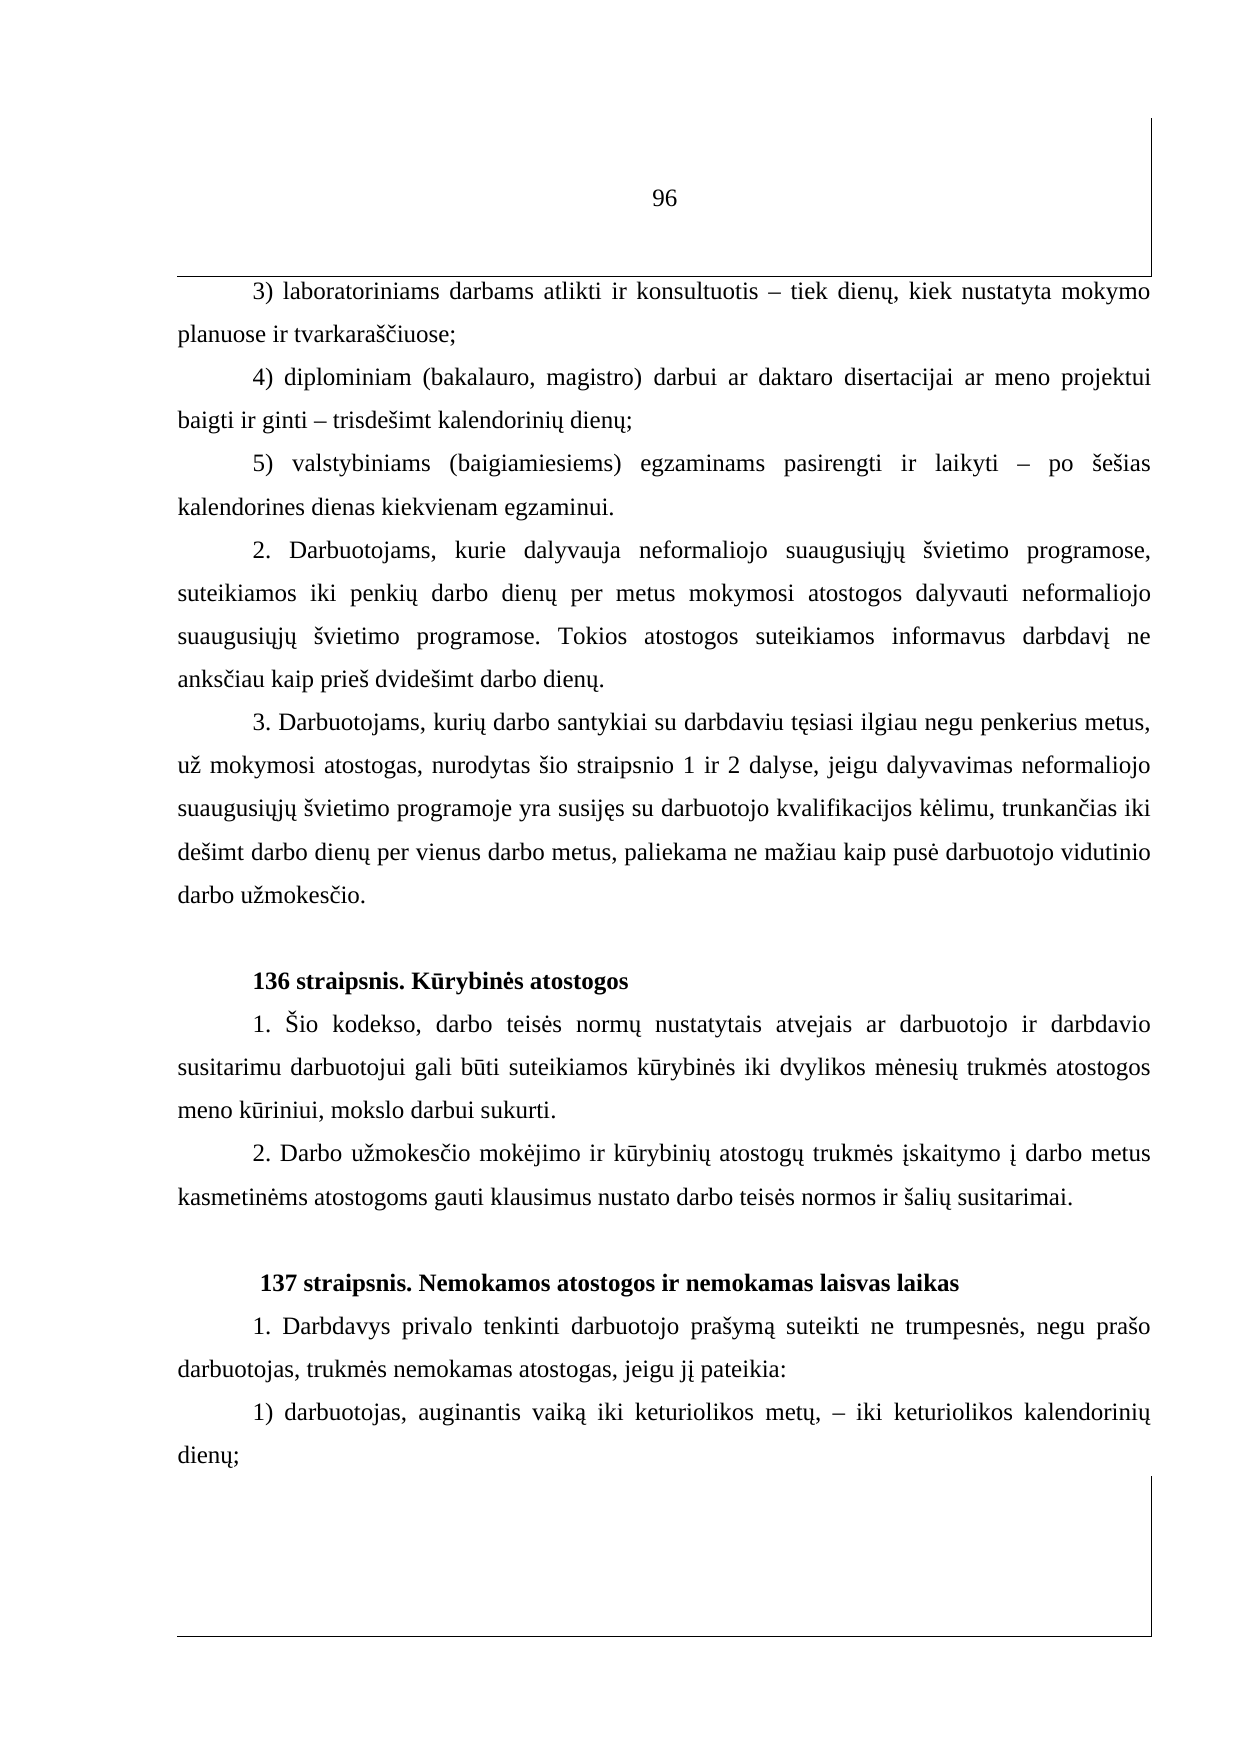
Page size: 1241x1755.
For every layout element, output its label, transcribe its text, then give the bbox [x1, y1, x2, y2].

text 2. Darbuotojams, kurie dalyvauja neformaliojo suaugusiųjų švietimo programose, suteikiamos iki penkių darbo dienų per metus mokymosi atostogos dalyvauti neformaliojo suaugusiųjų švietimo programose. Tokios atostogos suteikiamos informavus darbdavį ne anksčiau kaip prieš dvidešimt darbo dienų. [177, 535, 1152, 693]
subtitle 137 straipsnis. Nemokamos atostogos ir nemokamas laisvas laikas [177, 1268, 1152, 1297]
text 5) valstybiniams (baigiamiesiems) egzaminams pasirengti ir laikyti – po šešias kalendorines dienas kiekvienam egzaminui. [177, 448, 1152, 520]
text 4) diplominiam (bakalauro, magistro) darbui ar daktaro disertacijai ar meno projektui baigti ir ginti – trisdešimt kalendorinių dienų; [177, 362, 1152, 434]
text 3. Darbuotojams, kurių darbo santykiai su darbdaviu tęsiasi ilgiau negu penkerius metus, už mokymosi atostogas, nurodytas šio straipsnio 1 ir 2 dalyse, jeigu dalyvavimas neformaliojo suaugusiųjų švietimo programoje yra susijęs su darbuotojo kvalifikacijos kėlimu, trunkančias iki dešimt darbo dienų per vienus darbo metus, paliekama ne mažiau kaip pusė darbuotojo vidutinio darbo užmokesčio. [177, 707, 1152, 908]
text 3) laboratoriniams darbams atlikti ir konsultuotis – tiek dienų, kiek nustatyta mokymo planuose ir tvarkaraščiuose; [177, 276, 1152, 348]
text 1) darbuotojas, auginantis vaiką iki keturiolikos metų, – iki keturiolikos kalendorinių dienų; [177, 1397, 1152, 1469]
text 2. Darbo užmokesčio mokėjimo ir kūrybinių atostogų trukmės įskaitymo į darbo metus kasmetinėms atostogoms gauti klausimus nustato darbo teisės normos ir šalių susitarimai. [177, 1138, 1152, 1210]
text 1. Šio kodekso, darbo teisės normų nustatytais atvejais ar darbuotojo ir darbdavio susitarimu darbuotojui gali būti suteikiamos kūrybinės iki dvylikos mėnesių trukmės atostogos meno kūriniui, mokslo darbui sukurti. [177, 1009, 1152, 1124]
subtitle 136 straipsnis. Kūrybinės atostogos [177, 966, 1152, 995]
text 1. Darbdavys privalo tenkinti darbuotojo prašymą suteikti ne trumpesnės, negu prašo darbuotojas, trukmės nemokamas atostogas, jeigu jį pateikia: [177, 1311, 1152, 1383]
